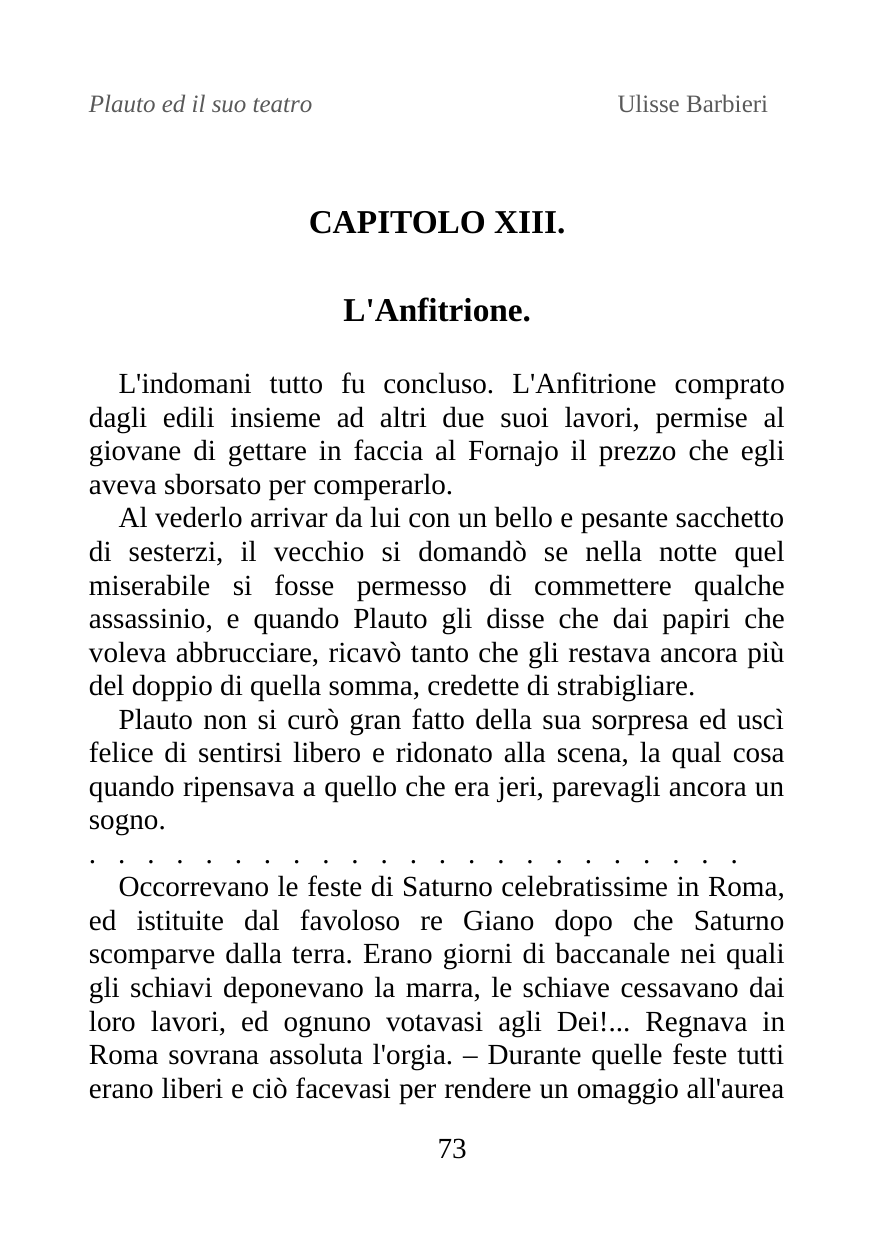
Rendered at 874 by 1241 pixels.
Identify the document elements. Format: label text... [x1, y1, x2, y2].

text Plauto non si curò gran fatto della sua sorpresa ed uscì felice di sentirsi libero e ridonato alla scena, la qual cosa quando ripensava a quello che era jeri, parevagli ancora un sogno. [89, 702, 785, 836]
text . . . . . . . . . . . . . . . . . . . . . . . [89, 836, 785, 869]
text Occorrevano le feste di Saturno celebratissime in Roma, ed istituite dal favoloso re Giano dopo che Saturno scomparve dalla terra. Erano giorni di baccanale nei quali gli schiavi deponevano la marra, le schiave cessavano dai loro lavori, ed ognuno votavasi agli Dei!... Regnava in Roma sovrana assoluta l'orgia. – Durante quelle feste tutti erano liberi e ciò facevasi per rendere un omaggio all'aurea [89, 869, 785, 1104]
text Al vederlo arrivar da lui con un bello e pesante sacchetto di sesterzi, il vecchio si domandò se nella notte quel miserabile si fosse permesso di commettere qualche assassinio, e quando Plauto gli disse che dai papiri che voleva abbrucciare, ricavò tanto che gli restava ancora più del doppio di quella somma, credette di strabigliare. [89, 501, 785, 702]
subtitle L'Anfitrione. [89, 291, 785, 329]
subtitle CAPITOLO XIII. [89, 202, 785, 241]
text L'indomani tutto fu concluso. L'Anfitrione comprato dagli edili insieme ad altri due suoi lavori, permise al giovane di gettare in faccia al Fornajo il prezzo che egli aveva sborsato per comperarlo. [89, 366, 785, 501]
